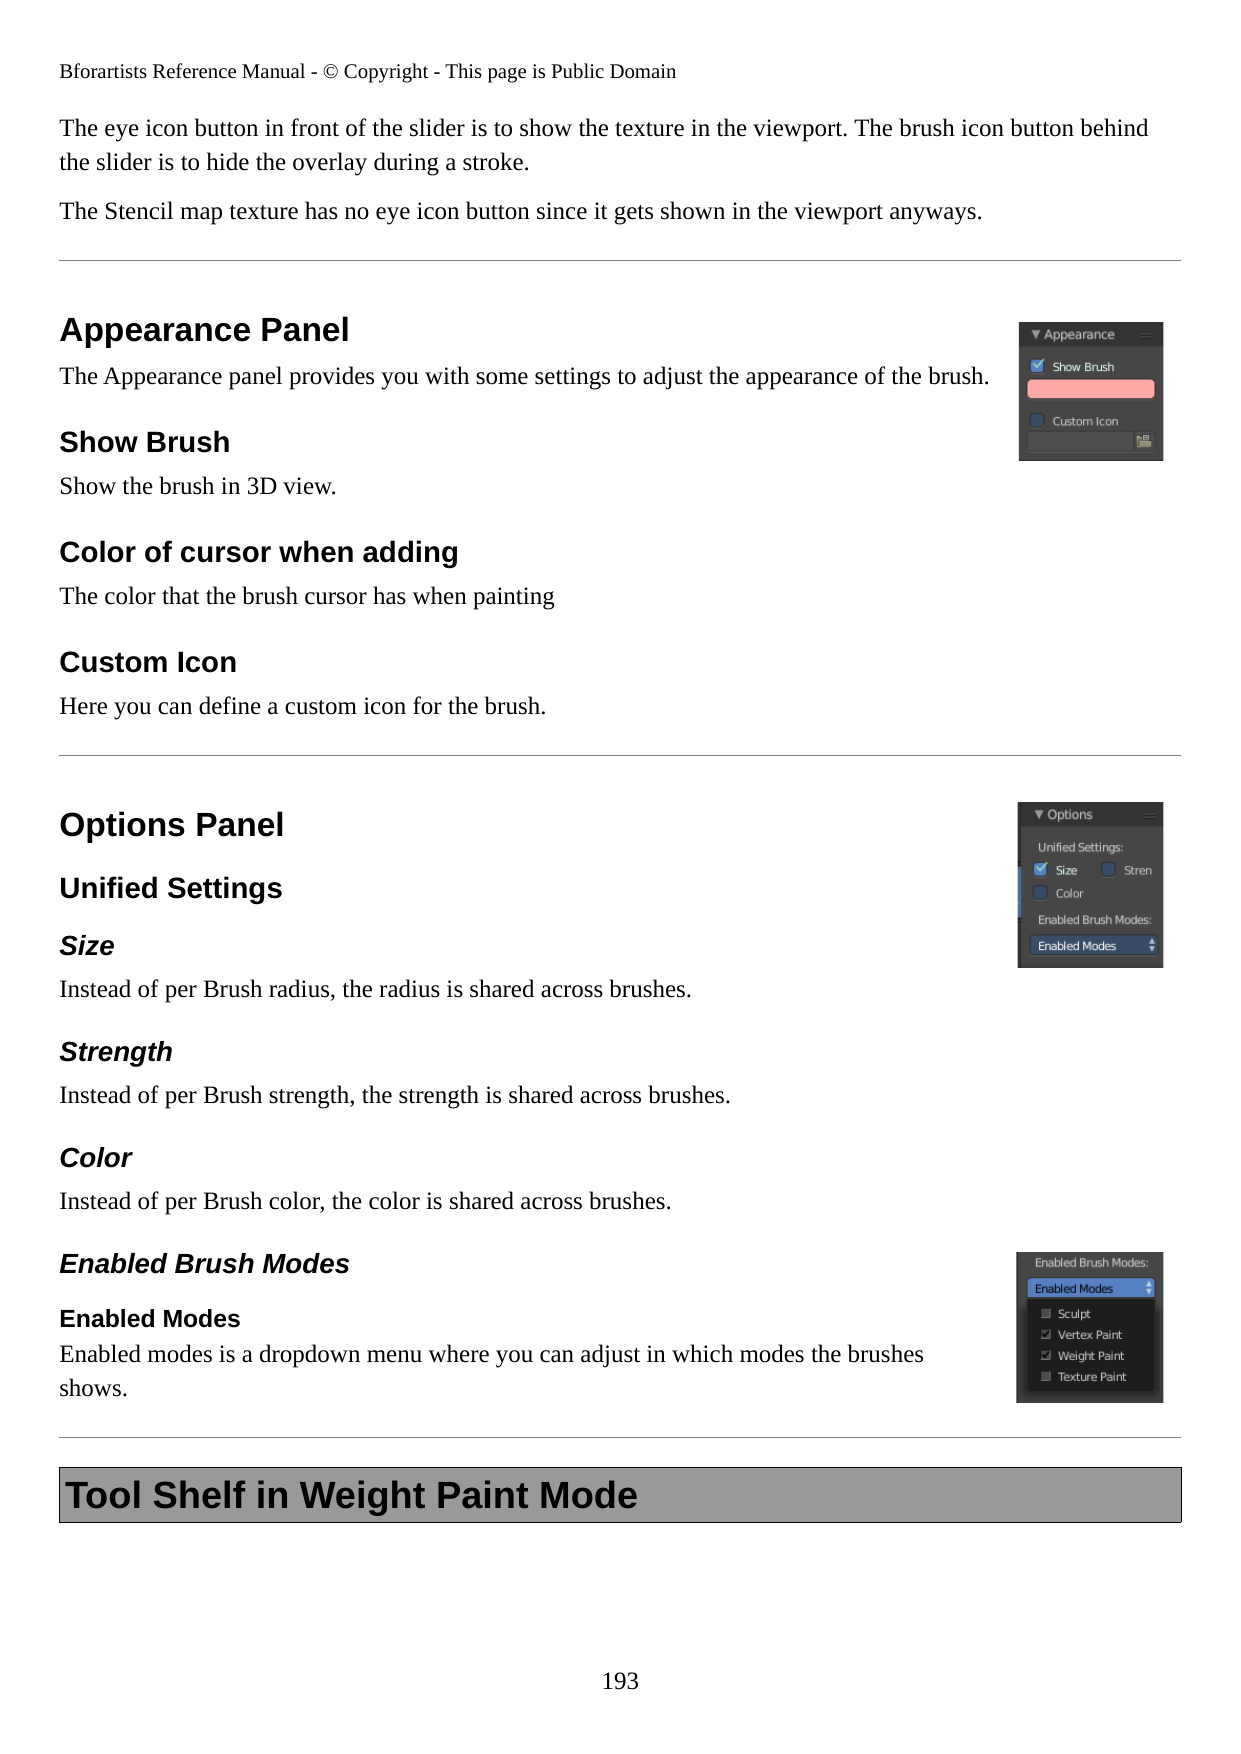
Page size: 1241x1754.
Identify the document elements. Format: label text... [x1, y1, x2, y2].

subtitle Show Brush [59, 425, 1018, 459]
text The color that the brush cursor has when painting [59, 581, 1181, 610]
subtitle Size [59, 929, 1017, 961]
picture [1017, 802, 1164, 968]
picture [1018, 322, 1164, 461]
subtitle Options Panel [59, 805, 1017, 844]
text Here you can define a custom icon for the brush. [59, 691, 1181, 720]
text The Appearance panel provides you with some settings to adjust the appearance of the brush. [59, 361, 1018, 390]
subtitle Unified Settings [59, 871, 1017, 904]
text Instead of per Brush radius, the radius is shared across brushes. [59, 974, 1181, 1003]
subtitle Strength [59, 1036, 1181, 1067]
text Instead of per Brush strength, the strength is shared across brushes. [59, 1080, 1181, 1109]
subtitle [1164, 929, 1181, 961]
text Enabled modes is a dropdown menu where you can adjust in which modes the brushes shows. [59, 1339, 1016, 1402]
subtitle Color of cursor when adding [59, 535, 1181, 569]
picture [1016, 1252, 1164, 1403]
table_header Tool Shelf in Weight Paint Mode [60, 1468, 1181, 1522]
text Show the brush in 3D view. [59, 471, 1181, 500]
text The Stencil map texture has no eye icon button since it gets shown in the viewport anyways. [59, 196, 1181, 225]
subtitle Enabled Brush Modes [59, 1247, 1181, 1279]
text The eye icon button in front of the slider is to show the texture in the viewport. The brush icon button behind the slider is to hide the overlay during a stroke. [59, 113, 1181, 176]
subtitle [1164, 805, 1181, 844]
subtitle [1164, 425, 1181, 459]
subtitle Appearance Panel [59, 310, 1181, 349]
subtitle Custom Icon [59, 645, 1181, 678]
subtitle [1164, 871, 1181, 904]
subtitle Enabled Modes [59, 1304, 1016, 1333]
text Instead of per Brush color, the color is shared across brushes. [59, 1186, 1181, 1214]
subtitle [1164, 1304, 1181, 1333]
subtitle Color [59, 1141, 1181, 1173]
